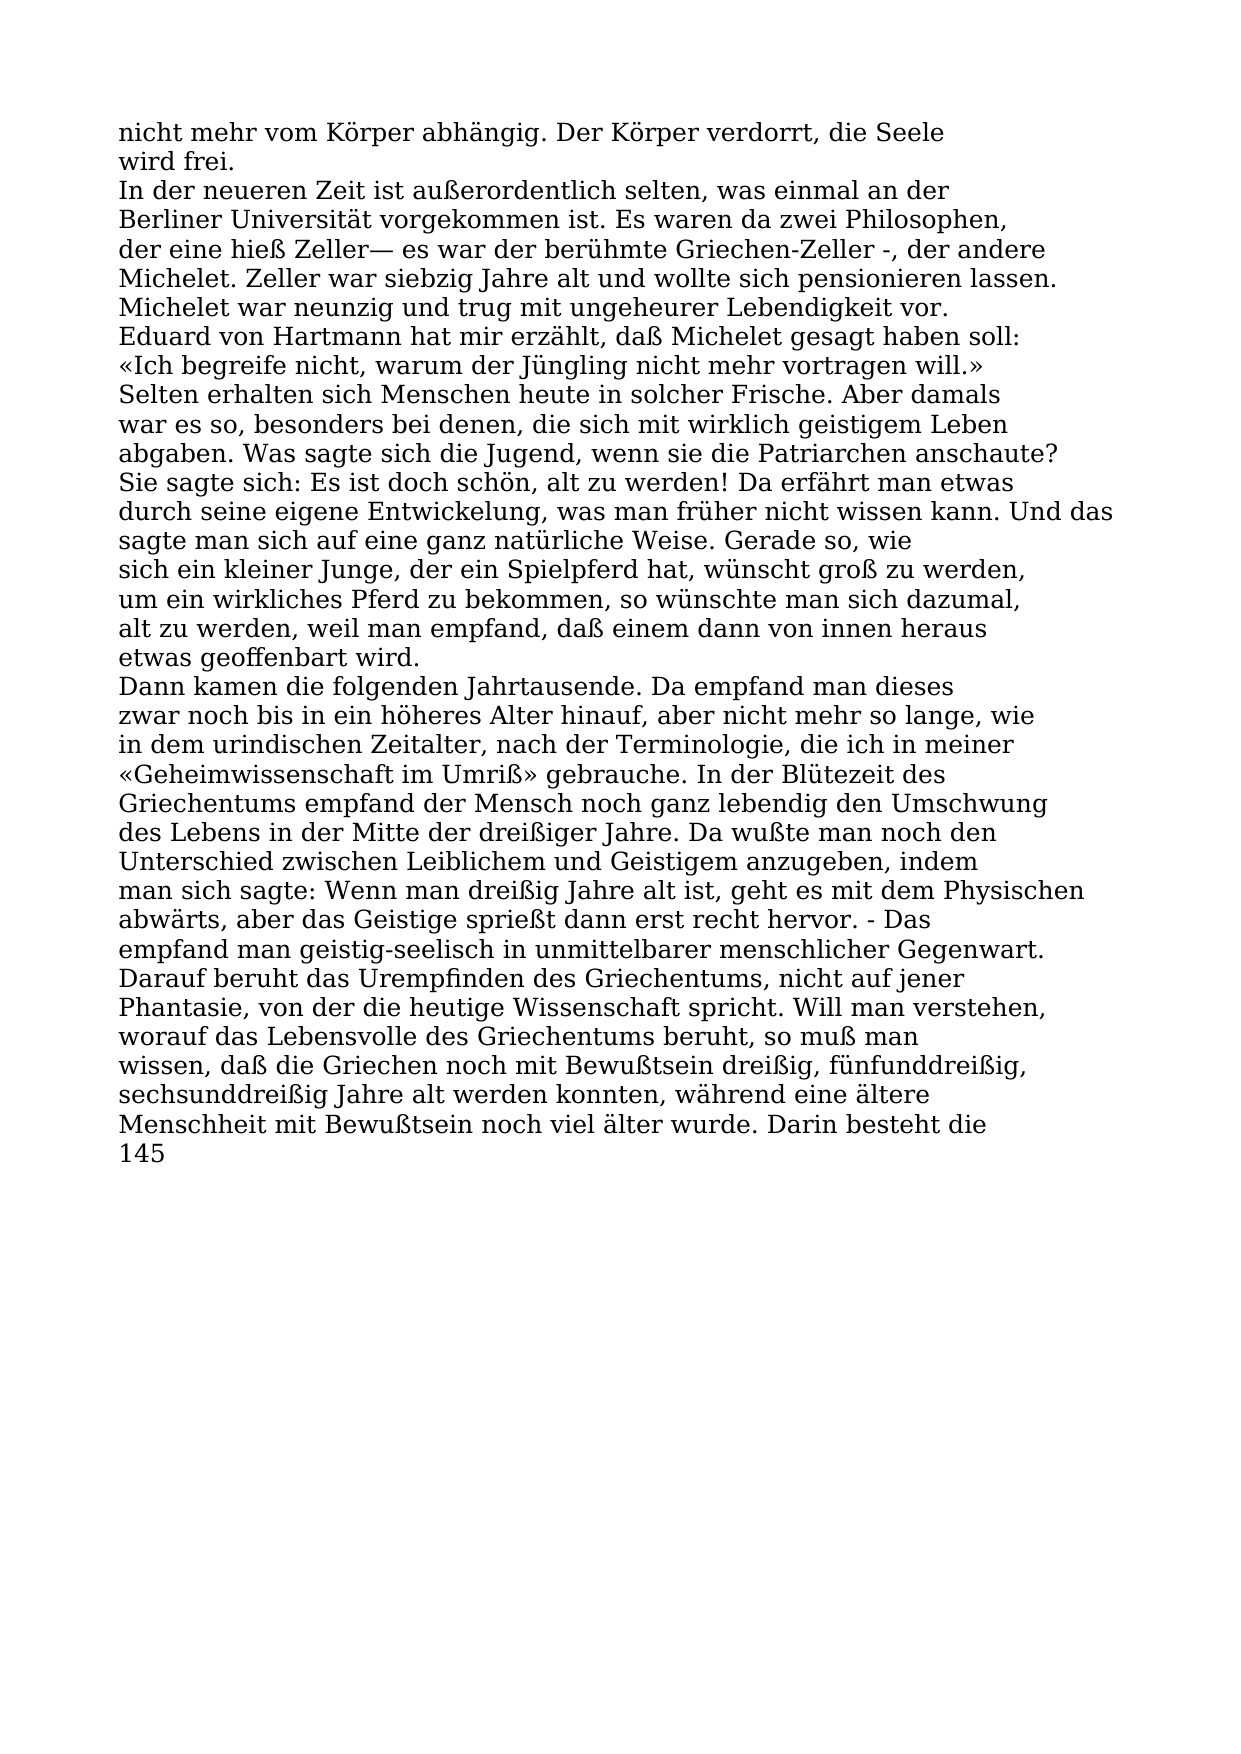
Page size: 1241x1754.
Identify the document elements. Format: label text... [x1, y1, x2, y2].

text «Geheimwissenschaft im Umriß» gebrauche. In der Blütezeit des Griechentums empfand der Mensch noch ganz lebendig den Umschwung [118, 760, 1122, 818]
text sich ein kleiner Junge, der ein Spielpferd hat, wünscht groß zu werden, [118, 556, 1122, 585]
text des Lebens in der Mitte der dreißiger Jahre. Da wußte man noch den [118, 818, 1122, 847]
text 145 [118, 1139, 1122, 1168]
text Eduard von Hartmann hat mir erzählt, daß Michelet gesagt haben soll: [118, 322, 1122, 351]
text Unterschied zwischen Leiblichem und Geistigem anzugeben, indem [118, 847, 1122, 876]
text zwar noch bis in ein höheres Alter hinauf, aber nicht mehr so lange, wie [118, 701, 1122, 731]
text Darauf beruht das Urempfinden des Griechentums, nicht auf jener [118, 964, 1122, 993]
text «Ich begreife nicht, warum der Jüngling nicht mehr vortragen will.» [118, 351, 1122, 381]
text wird frei. [118, 147, 1122, 176]
text alt zu werden, weil man empfand, daß einem dann von innen heraus [118, 614, 1122, 643]
text war es so, besonders bei denen, die sich mit wirklich geistigem Leben [118, 410, 1122, 439]
text wissen, daß die Griechen noch mit Bewußtsein dreißig, fünfunddreißig, sechsunddreißig Jahre alt werden konnten, während eine ältere [118, 1051, 1122, 1110]
text empfand man geistig-seelisch in unmittelbarer menschlicher Gegenwart. [118, 935, 1122, 964]
text etwas geoffenbart wird. [118, 643, 1122, 672]
text Berliner Universität vorgekommen ist. Es waren da zwei Philosophen, [118, 206, 1122, 235]
text Selten erhalten sich Menschen heute in solcher Frische. Aber damals [118, 381, 1122, 410]
text Michelet. Zeller war siebzig Jahre alt und wollte sich pensionieren lassen. Michelet war neunzig und trug mit ungeheurer Lebendigkeit vor. [118, 264, 1122, 322]
text nicht mehr vom Körper abhängig. Der Körper verdorrt, die Seele [118, 118, 1122, 147]
text der eine hieß Zeller— es war der berühmte Griechen-Zeller -, der andere [118, 235, 1122, 264]
text Dann kamen die folgenden Jahrtausende. Da empfand man dieses [118, 672, 1122, 701]
text um ein wirkliches Pferd zu bekommen, so wünschte man sich dazumal, [118, 585, 1122, 614]
text Menschheit mit Bewußtsein noch viel älter wurde. Darin besteht die [118, 1110, 1122, 1139]
text Phantasie, von der die heutige Wissenschaft spricht. Will man verstehen, worauf das Lebensvolle des Griechentums beruht, so muß man [118, 993, 1122, 1051]
text In der neueren Zeit ist außerordentlich selten, was einmal an der [118, 176, 1122, 206]
text abgaben. Was sagte sich die Jugend, wenn sie die Patriarchen anschaute? [118, 439, 1122, 468]
text man sich sagte: Wenn man dreißig Jahre alt ist, geht es mit dem Physischen abwärts, aber das Geistige sprießt dann erst recht hervor. - Das [118, 876, 1122, 935]
text in dem urindischen Zeitalter, nach der Terminologie, die ich in meiner [118, 731, 1122, 760]
text Sie sagte sich: Es ist doch schön, alt zu werden! Da erfährt man etwas [118, 468, 1122, 497]
text durch seine eigene Entwickelung, was man früher nicht wissen kann. Und das sagte man sich auf eine ganz natürliche Weise. Gerade so, wie [118, 497, 1122, 556]
